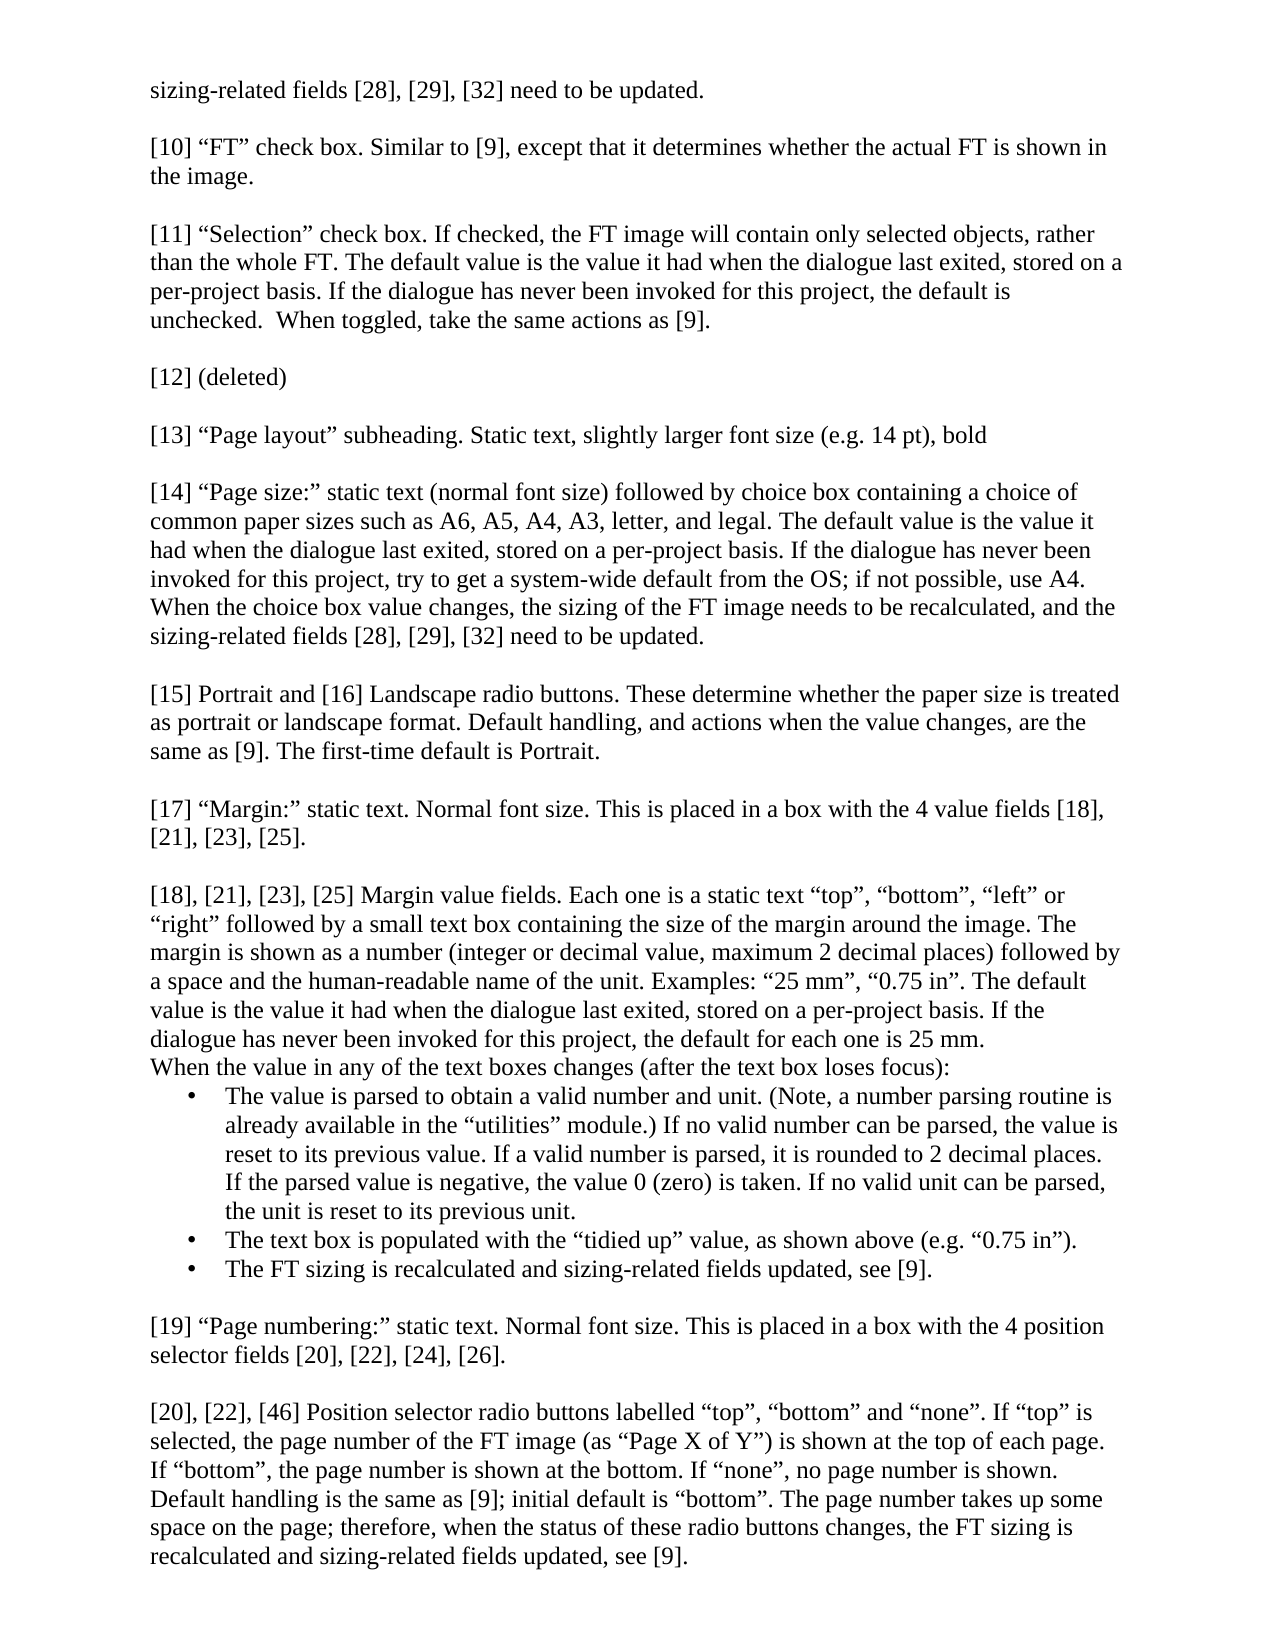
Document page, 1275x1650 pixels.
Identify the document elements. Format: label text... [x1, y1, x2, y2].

text [15] Portrait and [16] Landscape radio buttons. These determine whether the paper size is treated as portrait or landscape format. Default handling, and actions when the value changes, are the same as [9]. The first-time default is Portrait. [150, 679, 1125, 765]
text [17] “Margin:” static text. Normal font size. This is placed in a box with the 4 value fields [18], [21], [23], [25]. [150, 794, 1125, 851]
text [20], [22], [46] Position selector radio buttons labelled “top”, “bottom” and “none”. If “top” is selected, the page number of the FT image (as “Page X of Y”) is shown at the top of each page. If “bottom”, the page number is shown at the bottom. If “none”, no page number is shown. Default handling is the same as [9]; initial default is “bottom”. The page number takes up some space on the page; therefore, when the status of these radio buttons changes, the FT sizing is recalculated and sizing-related fields updated, see [9]. [150, 1397, 1125, 1570]
text [18], [21], [23], [25] Margin value fields. Each one is a static text “top”, “bottom”, “left” or “right” followed by a small text box containing the size of the margin around the image. The margin is shown as a number (integer or decimal value, maximum 2 decimal places) followed by a space and the human-readable name of the unit. Examples: “25 mm”, “0.75 in”. The default value is the value it had when the dialogue last exited, stored on a per-project basis. If the dialogue has never been invoked for this project, the default for each one is 25 mm. [150, 880, 1125, 1052]
text [12] (deleted) [150, 362, 1125, 391]
text When the choice box value changes, the sizing of the FT image needs to be recalculated, and the sizing-related fields [28], [29], [32] need to be updated. [150, 592, 1125, 650]
text When the value in any of the text boxes changes (after the text box loses focus): [150, 1052, 1125, 1081]
list The text box is populated with the “tidied up” value, as shown above (e.g. “0.75 in”). [187, 1225, 1125, 1254]
text [19] “Page numbering:” static text. Normal font size. This is placed in a box with the 4 position selector fields [20], [22], [24], [26]. [150, 1311, 1125, 1369]
text [13] “Page layout” subheading. Static text, slightly larger font size (e.g. 14 pt), bold [150, 420, 1125, 449]
text [10] “FT” check box. Similar to [9], except that it determines whether the actual FT is shown in the image. [150, 132, 1125, 190]
text sizing-related fields [28], [29], [32] need to be updated. [150, 75, 1125, 104]
text [11] “Selection” check box. If checked, the FT image will contain only selected objects, rather than the whole FT. The default value is the value it had when the dialogue last exited, stored on a per-project basis. If the dialogue has never been invoked for this project, the default is unchecked. When toggled, take the same actions as [9]. [150, 219, 1125, 334]
list The FT sizing is recalculated and sizing-related fields updated, see [9]. [187, 1254, 1125, 1282]
text [14] “Page size:” static text (normal font size) followed by choice box containing a choice of common paper sizes such as A6, A5, A4, A3, letter, and legal. The default value is the value it had when the dialogue last exited, stored on a per-project basis. If the dialogue has never been invoked for this project, try to get a system-wide default from the OS; if not possible, use A4. [150, 477, 1125, 592]
list The value is parsed to obtain a valid number and unit. (Note, a number parsing routine is already available in the “utilities” module.) If no valid number can be parsed, the value is reset to its previous value. If a valid number is parsed, it is rounded to 2 decimal places. If the parsed value is negative, the value 0 (zero) is taken. If no valid unit can be parsed, the unit is reset to its previous unit. [187, 1081, 1125, 1225]
